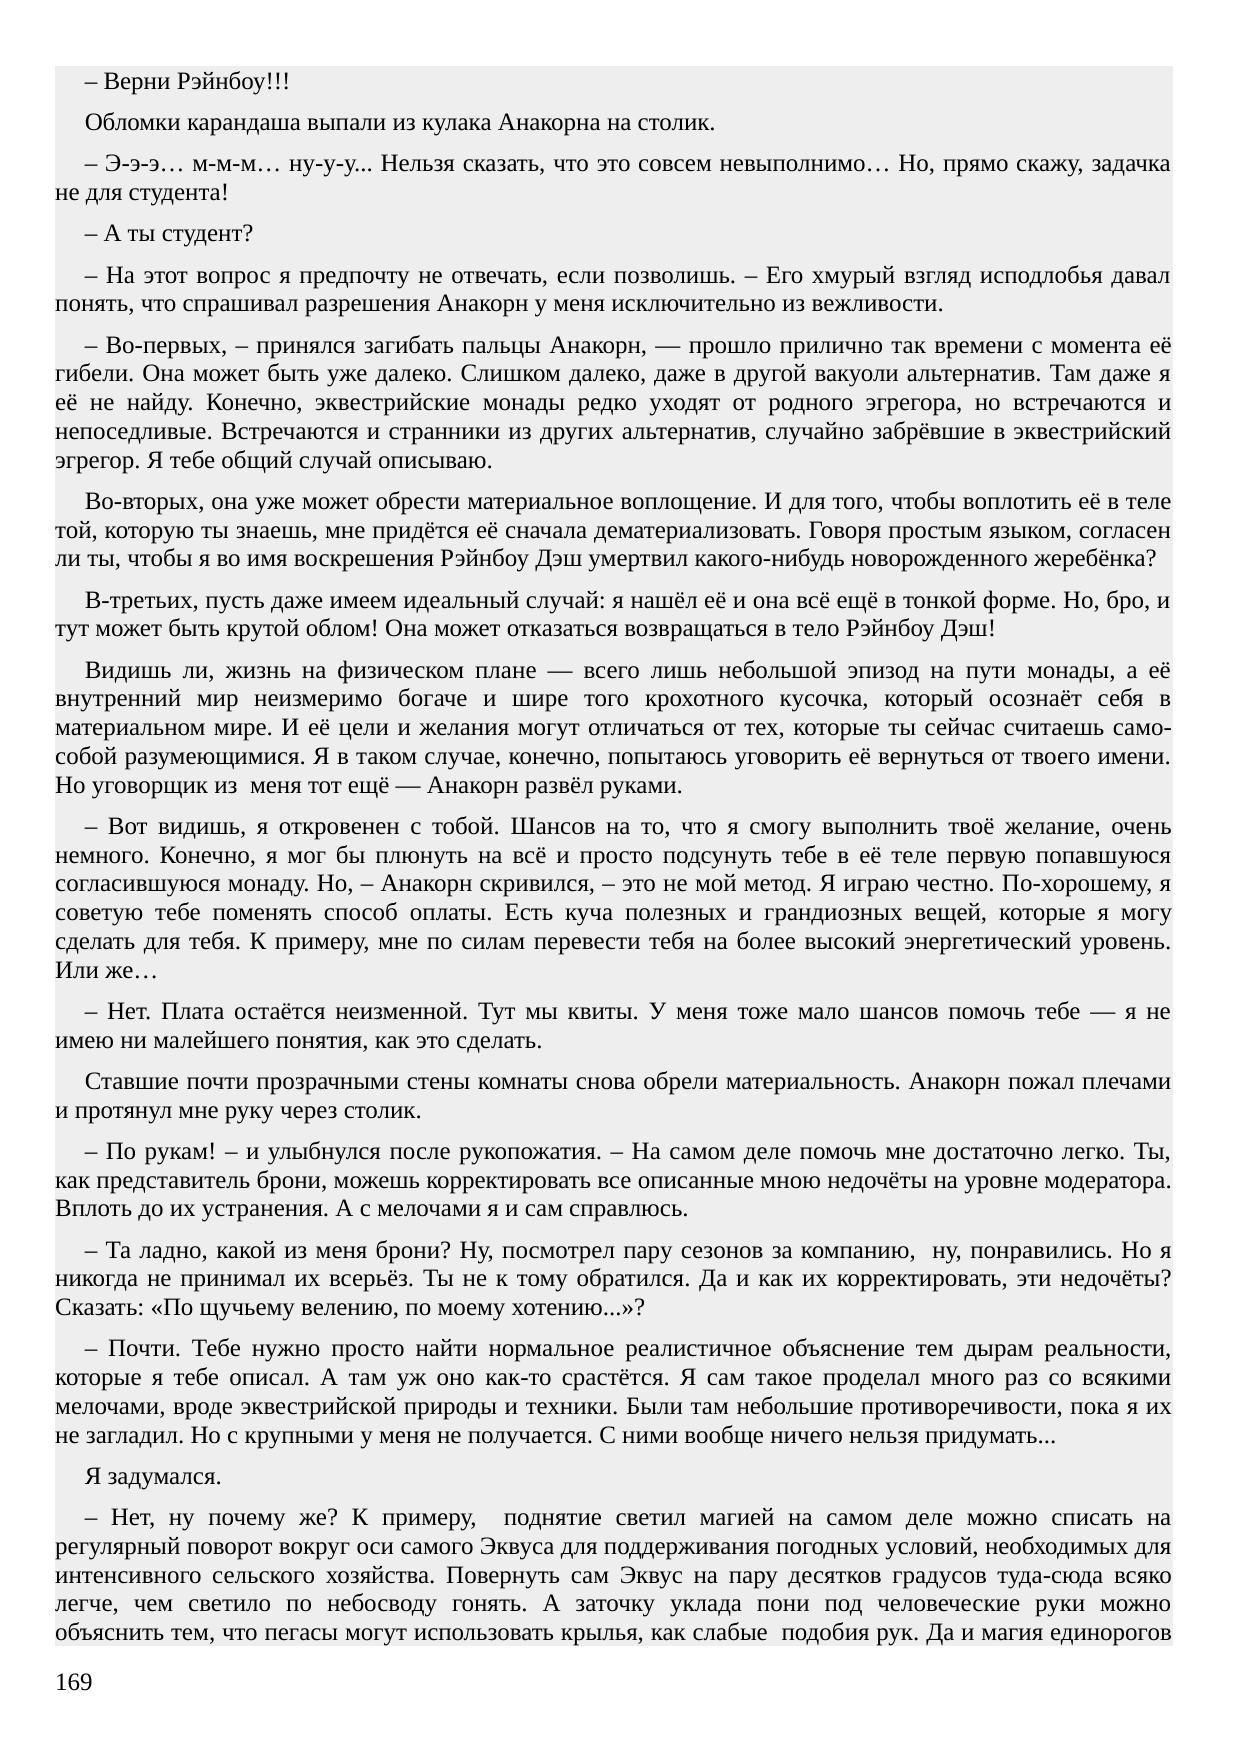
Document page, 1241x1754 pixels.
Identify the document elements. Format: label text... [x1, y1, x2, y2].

text – Почти. Тебе нужно просто найти нормальное реалистичное объяснение тем дырам реальности, которые я тебе описал. А там уж оно как-то срастётся. Я сам такое проделал много раз со всякими мелочами, вроде эквестрийской природы и техники. Были там небольшие противоречивости, пока я их не загладил. Но с крупными у меня не получается. С ними вообще ничего нельзя придумать... [55, 1333, 1173, 1448]
text Ставшие почти прозрачными стены комнаты снова обрели материальность. Анакорн пожал плечами и протянул мне руку через столик. [55, 1066, 1173, 1123]
text – Во-первых, – принялся загибать пальцы Анакорн, — прошло прилично так времени с момента её гибели. Она может быть уже далеко. Слишком далеко, даже в другой вакуоли альтернатив. Там даже я её не найду. Конечно, эквестрийские монады редко уходят от родного эгрегора, но встречаются и непоседливые. Встречаются и странники из других альтернатив, случайно забрёвшие в эквестрийский эгрегор. Я тебе общий случай описываю. [55, 330, 1173, 473]
text Обломки карандаша выпали из кулака Анакорна на столик. [55, 107, 1173, 136]
text – По рукам! – и улыбнулся после рукопожатия. – На самом деле помочь мне достаточно легко. Ты, как представитель брони, можешь корректировать все описанные мною недочёты на уровне модератора. Вплоть до их устранения. А с мелочами я и сам справлюсь. [55, 1136, 1173, 1222]
text – Нет. Плата остаётся неизменной. Тут мы квиты. У меня тоже мало шансов помочь тебе — я не имею ни малейшего понятия, как это сделать. [55, 996, 1173, 1053]
text Видишь ли, жизнь на физическом плане — всего лишь небольшой эпизод на пути монады, а её внутренний мир неизмеримо богаче и шире того крохотного кусочка, который осознаёт себя в материальном мире. И её цели и желания могут отличаться от тех, которые ты сейчас считаешь само-собой разумеющимися. Я в таком случае, конечно, попытаюсь уговорить её вернуться от твоего имени. Но уговорщик из меня тот ещё — Анакорн развёл руками. [55, 655, 1173, 798]
text Во-вторых, она уже может обрести материальное воплощение. И для того, чтобы воплотить её в теле той, которую ты знаешь, мне придётся её сначала дематериализовать. Говоря простым языком, согласен ли ты, чтобы я во имя воскрешения Рэйнбоу Дэш умертвил какого-нибудь новорожденного жеребёнка? [55, 486, 1173, 572]
text – Верни Рэйнбоу!!! [55, 66, 1173, 95]
text – На этот вопрос я предпочту не отвечать, если позволишь. – Его хмурый взгляд исподлобья давал понять, что спрашивал разрешения Анакорн у меня исключительно из вежливости. [55, 260, 1173, 317]
text В-третьих, пусть даже имеем идеальный случай: я нашёл её и она всё ещё в тонкой форме. Но, бро, и тут может быть крутой облом! Она может отказаться возвращаться в тело Рэйнбоу Дэш! [55, 585, 1173, 642]
text – Вот видишь, я откровенен с тобой. Шансов на то, что я смогу выполнить твоё желание, очень немного. Конечно, я мог бы плюнуть на всё и просто подсунуть тебе в её теле первую попавшуюся согласившуюся монаду. Но, – Анакорн скривился, – это не мой метод. Я играю честно. По-хорошему, я советую тебе поменять способ оплаты. Есть куча полезных и грандиозных вещей, которые я могу сделать для тебя. К примеру, мне по силам перевести тебя на более высокий энергетический уровень. Или же… [55, 811, 1173, 983]
text – А ты студент? [55, 218, 1173, 247]
text – Та ладно, какой из меня брони? Ну, посмотрел пару сезонов за компанию, ну, понравились. Но я никогда не принимал их всерьёз. Ты не к тому обратился. Да и как их корректировать, эти недочёты? Сказать: «По щучьему велению, по моему хотению...»? [55, 1235, 1173, 1321]
text – Э-э-э… м-м-м… ну-у-у... Нельзя сказать, что это совсем невыполнимо… Но, прямо скажу, задачка не для студента! [55, 148, 1173, 206]
text Я задумался. [55, 1461, 1173, 1490]
text – Нет, ну почему же? К примеру, поднятие светил магией на самом деле можно списать на регулярный поворот вокруг оси самого Эквуса для поддерживания погодных условий, необходимых для интенсивного сельского хозяйства. Повернуть сам Эквус на пару десятков градусов туда-сюда всяко легче, чем светило по небосводу гонять. А заточку уклада пони под человеческие руки можно объяснить тем, что пегасы могут использовать крылья, как слабые подобия рук. Да и магия единорогов [55, 1502, 1173, 1646]
